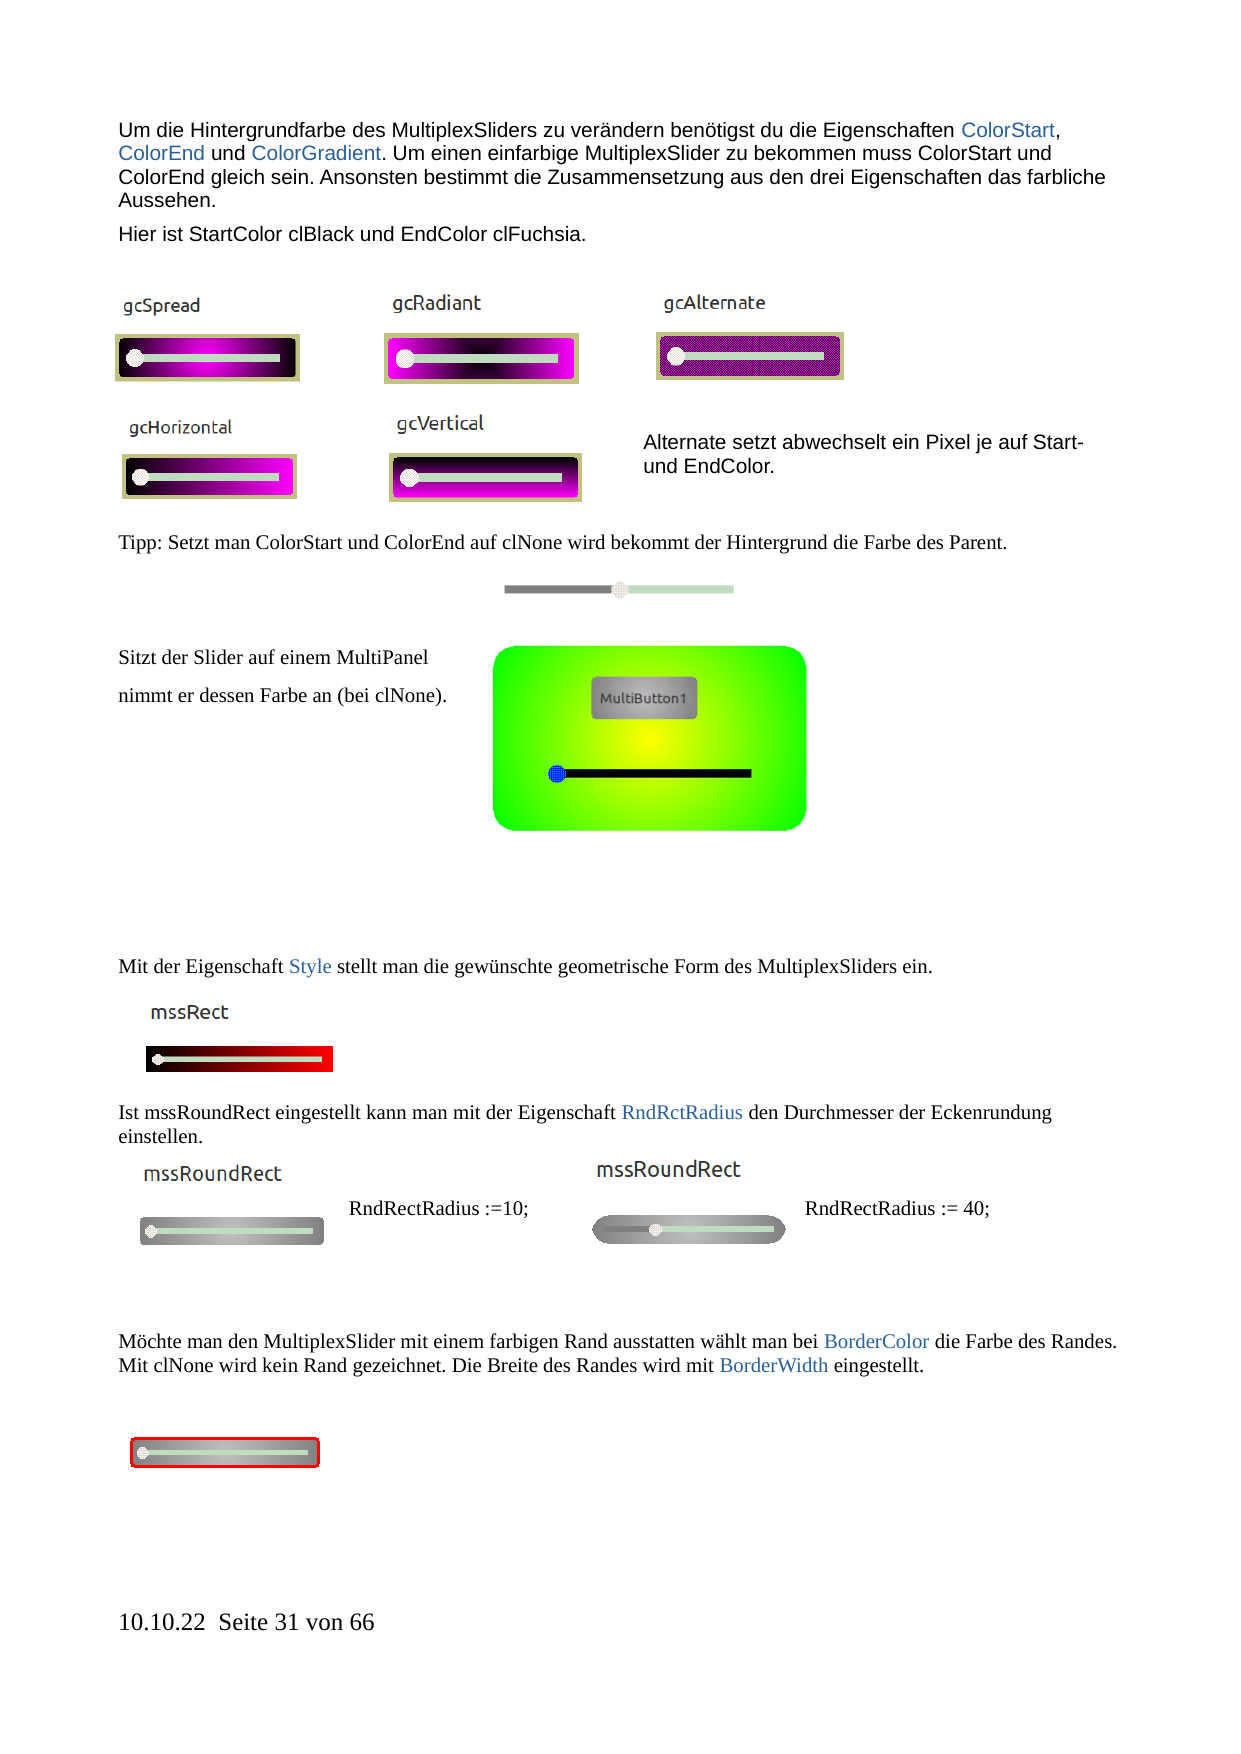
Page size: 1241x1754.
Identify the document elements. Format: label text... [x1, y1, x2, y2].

text nimmt er dessen Farbe an (bei clNone). [118, 684, 477, 707]
text Um die Hintergrundfarbe des MultiplexSliders zu verändern benötigst du die Eigenschaften ColorStart, ColorEnd und ColorGradient. Um einen einfarbige MultiplexSlider zu bekommen muss ColorStart und ColorEnd gleich sein. Ansonsten bestimmt die Zusammensetzung aus den drei Eigenschaften das farbliche Aussehen. [118, 118, 1122, 213]
text Hier ist StartColor clBlack und EndColor clFuchsia. [118, 227, 1122, 245]
text Alternate setzt abwechselt ein Pixel je auf Start- und EndColor. [595, 431, 1122, 478]
picture [480, 568, 760, 611]
text Ist mssRoundRect eingestellt kann man mit der Eigenschaft RndRctRadius den Durchmesser der Eckenrundung einstellen. [118, 1101, 1122, 1148]
picture [477, 632, 833, 850]
picture [639, 290, 854, 391]
picture [374, 407, 595, 511]
picture [110, 413, 309, 514]
picture [102, 293, 307, 393]
text [833, 684, 1122, 707]
picture [371, 285, 590, 395]
picture [117, 1157, 344, 1266]
text [833, 645, 1122, 669]
picture [121, 1428, 333, 1477]
picture [572, 1153, 791, 1260]
text Möchte man den MultiplexSlider mit einem farbigen Rand ausstatten wählt man bei BorderColor die Farbe des Randes. Mit clNone wird kein Rand gezeichnet. Die Breite des Randes wird mit BorderWidth eingestellt. [118, 1330, 1122, 1377]
text [309, 431, 374, 478]
text Mit der Eigenschaft Style stellt man die gewünschte geometrische Form des MultiplexSliders ein. [118, 960, 1122, 977]
text RndRectRadius := 40; [791, 1201, 1122, 1219]
text Sitzt der Slider auf einem MultiPanel [118, 645, 477, 669]
picture [127, 1000, 346, 1085]
text RndRectRadius :=10; [344, 1201, 572, 1219]
text Tipp: Setzt man ColorStart und ColorEnd auf clNone wird bekommt der Hintergrund die Farbe des Parent. [118, 531, 1122, 554]
